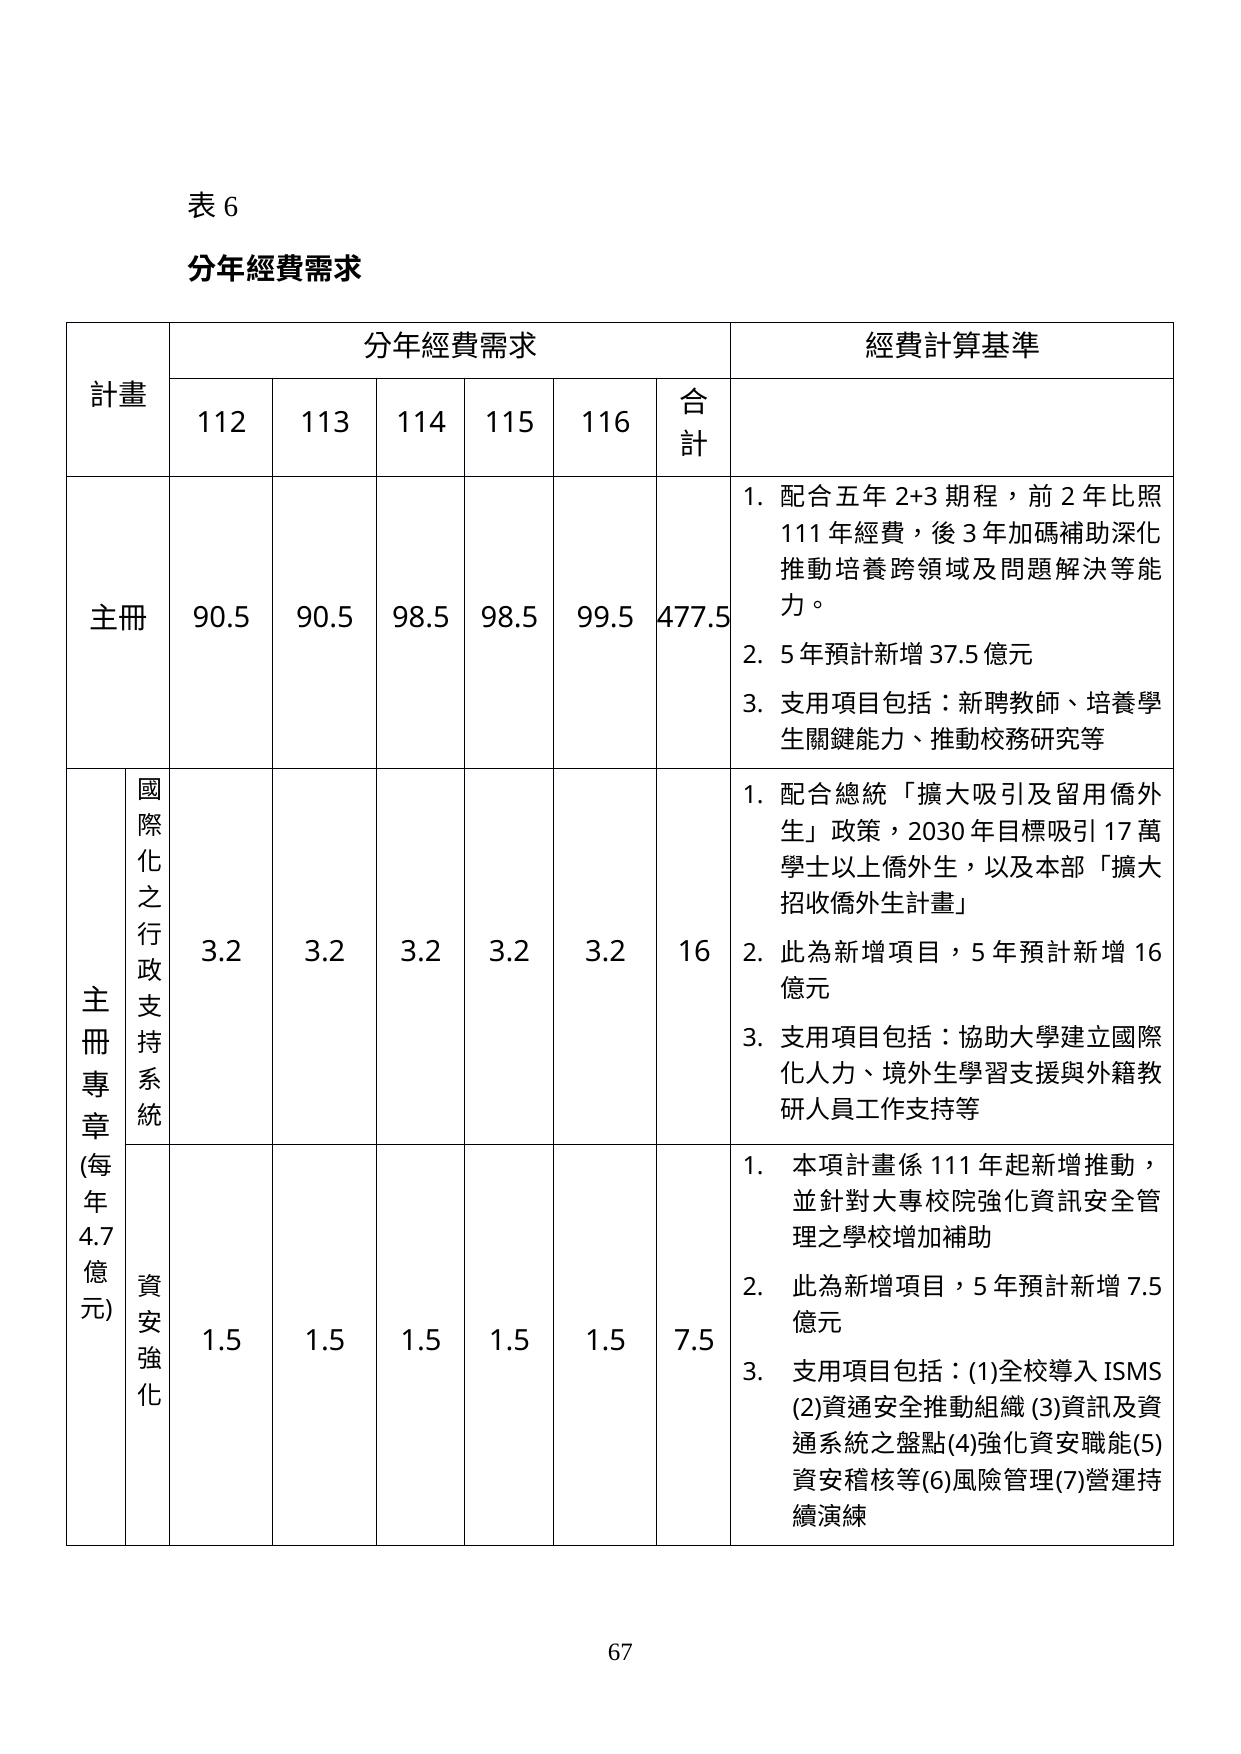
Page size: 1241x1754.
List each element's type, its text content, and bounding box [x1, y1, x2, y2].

table_header 分年經費需求 [170, 323, 730, 378]
table_cell 1.5 [465, 1145, 553, 1545]
table_cell 112 [170, 379, 272, 476]
table_cell 1.5 [377, 1145, 464, 1545]
table_cell 115 [465, 379, 553, 476]
table_cell 114 [377, 379, 464, 476]
table_cell 99.5 [554, 477, 656, 768]
table_cell 90.5 [170, 477, 272, 768]
table_cell 主冊 [67, 477, 169, 768]
table_cell 98.5 [465, 477, 553, 768]
text 表 6 分年經費需求 [187, 182, 1053, 288]
table_cell 1.5 [554, 1145, 656, 1545]
table_cell 3.2 [377, 769, 464, 1144]
table_cell 113 [273, 379, 376, 476]
table_cell 7.5 [657, 1145, 730, 1545]
table_cell 合計 [657, 379, 730, 476]
table_cell 配合五年2+3期程，前2年比照111年經費，後3年加碼補助深化推動培養跨領域及問題解決等能力。 5年預計新增37.5億元 支用項目包括：新聘教師、培養學生關鍵能力、推動校務研究等 [731, 477, 1173, 768]
table_cell 1.5 [273, 1145, 376, 1545]
table_cell 477.5 [657, 477, 730, 768]
table_cell 116 [554, 379, 656, 476]
table_cell 16 [657, 769, 730, 1144]
table_header 計畫 [67, 323, 169, 476]
table_cell 3.2 [273, 769, 376, 1144]
table_cell 3.2 [465, 769, 553, 1144]
table_cell [731, 379, 1173, 476]
table_cell 3.2 [170, 769, 272, 1144]
table_cell 1.5 [170, 1145, 272, 1545]
table_cell 國際化之行政支持系統 [126, 769, 169, 1144]
table_cell 90.5 [273, 477, 376, 768]
table_cell 配合總統「擴大吸引及留用僑外生」政策，2030年目標吸引17萬學士以上僑外生，以及本部「擴大招收僑外生計畫」 此為新增項目，5年預計新增16億元 支用項目包括：協助大學建立國際化人力、境外生學習支援與外籍教研人員工作支持等 [731, 769, 1173, 1144]
table_cell 98.5 [377, 477, 464, 768]
table_cell 主冊專章(每年4.7億元) [67, 769, 125, 1545]
table_header 經費計算基準 [731, 323, 1173, 378]
table_cell 3.2 [554, 769, 656, 1144]
table_cell 資安強化 [126, 1145, 169, 1545]
table_cell 本項計畫係111年起新增推動，並針對大專校院強化資訊安全管理之學校增加補助 此為新增項目，5年預計新增7.5億元 支用項目包括：(1)全校導入ISMS (2)資通安全推動組織 (3)資訊及資通系統之盤點(4)強化資安職能(5)資安稽核等(6)風險管理(7)營運持續演練 [731, 1145, 1173, 1545]
